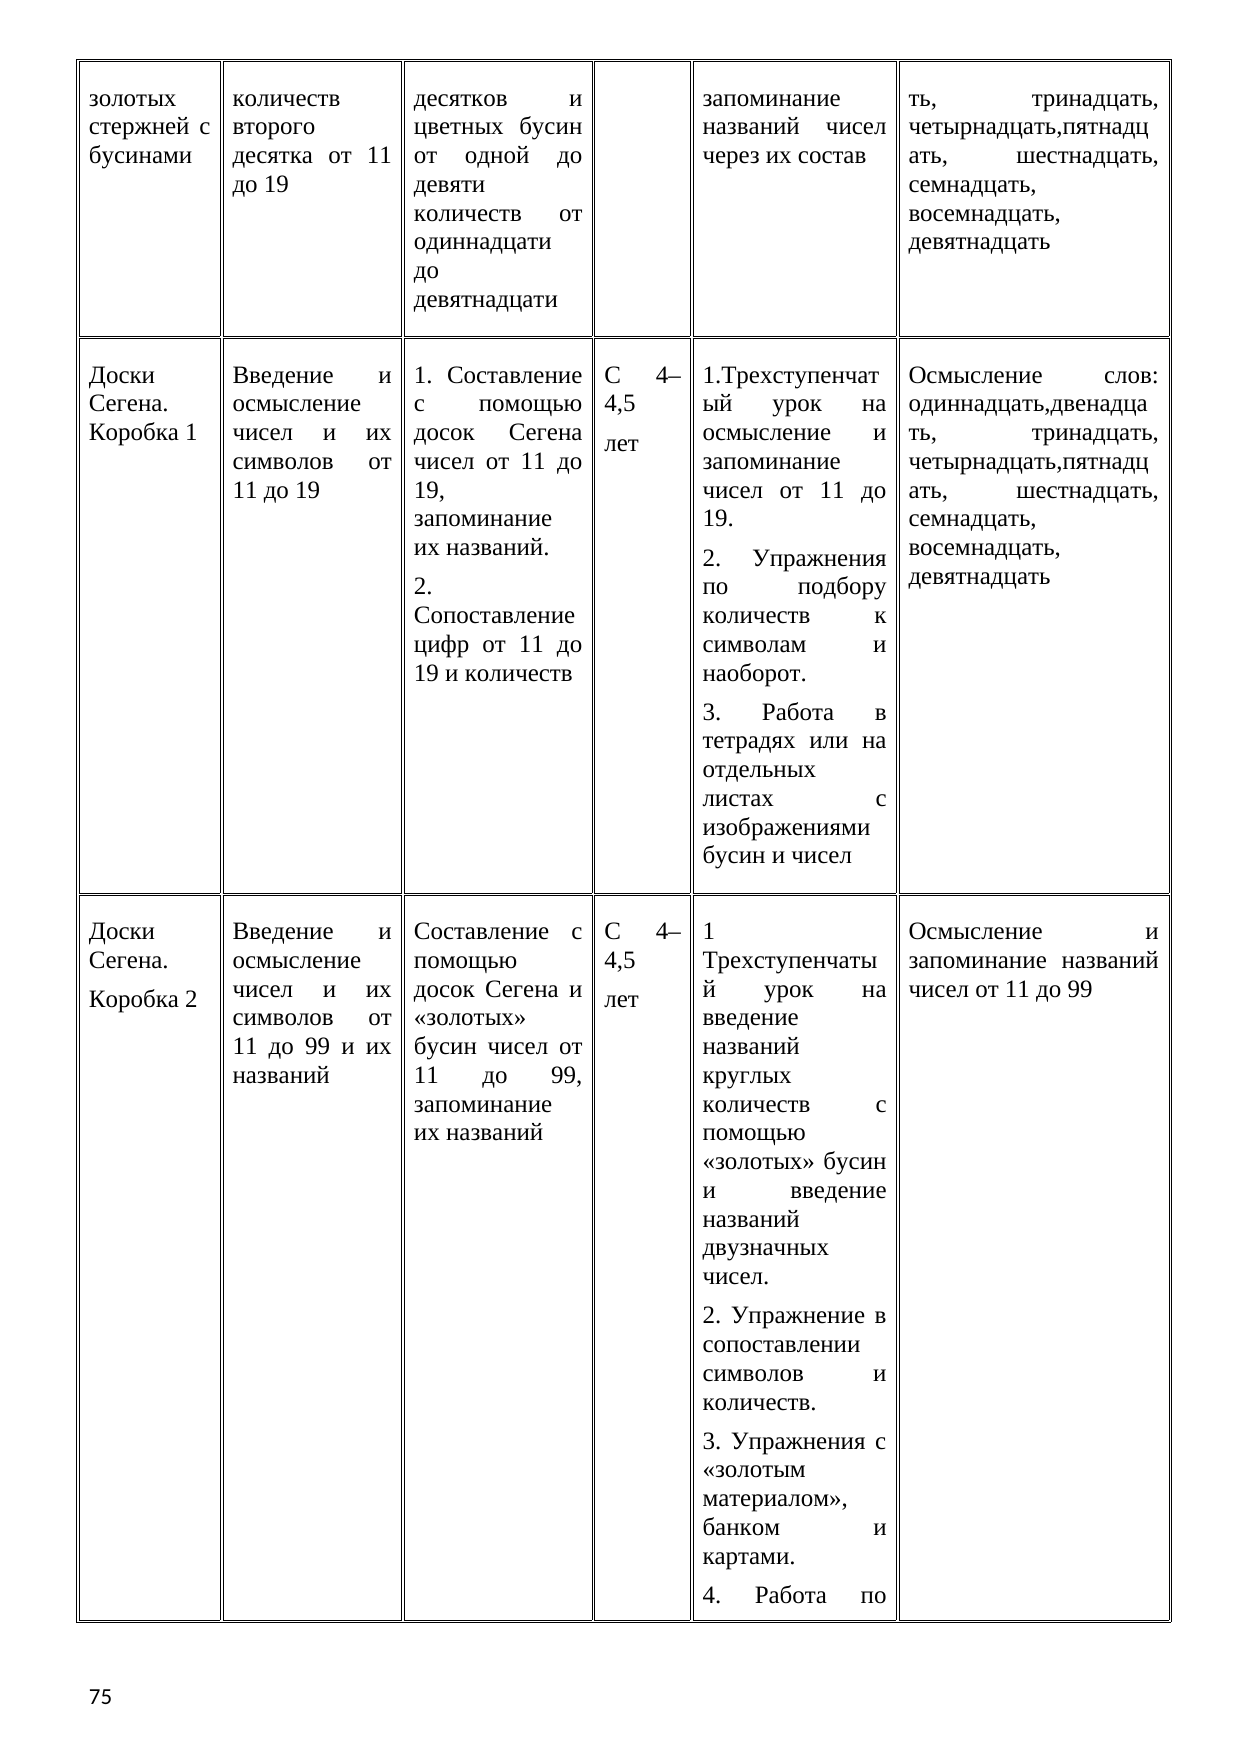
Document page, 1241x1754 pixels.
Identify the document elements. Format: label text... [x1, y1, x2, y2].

table_cell Составление с помощью досок Сегена и «золотых» бусин чисел от 11 до 99, запоминание их названий [405, 896, 592, 1620]
table_cell 1. Составление с помощью досок Сегена чисел от 11 до 19, запоминание их названий. 2. Сопоставление цифр от 11 до 19 и количеств [405, 339, 592, 893]
table_cell Введение и осмысление чисел и их символов от 11 до 19 [224, 339, 401, 893]
table_cell [595, 62, 690, 336]
table_cell 1.Трехступенчатый урок на осмысление и запоминание чисел от 11 до 19. 2. Упражнения по подбору количеств к символам и наоборот. 3. Работа в тетрадях или на отдельных листах с изображениями бусин и чисел [694, 339, 896, 893]
table_cell ть, тринадцать, четырнадцать,пятнадцать, шестнадцать, семнадцать, восемнадцать, девятнадцать [900, 62, 1169, 336]
table_cell С 4–4,5 лет [595, 896, 690, 1620]
table_cell Введение и осмысление чисел и их символов от 11 до 99 и их названий [224, 896, 401, 1620]
table_cell Осмысление слов: одиннадцать,двенадцать, тринадцать, четырнадцать,пятнадцать, шестнадцать, семнадцать, восемнадцать, девятнадцать [900, 339, 1169, 893]
table_cell Осмысление и запоминание названий чисел от 11 до 99 [900, 896, 1169, 1620]
table_cell С 4–4,5 лет [595, 339, 690, 893]
table_cell золотых стержней с бусинами [80, 62, 220, 336]
table_cell десятков и цветных бусин от одной до девяти количеств от одиннадцати до девятнадцати [405, 62, 592, 336]
table_cell запоминание названий чисел через их состав [694, 62, 896, 336]
table_cell 1 Трехступенчатый урок на введение названий круглых количеств с помощью «золотых» бусин и введение названий двузначных чисел. 2. Упражнение в сопоставлении символов и количеств. 3. Упражнения с «золотым материалом», банком и картами. 4. Работа по [694, 896, 896, 1620]
table_cell Доски Сегена. Коробка 1 [80, 339, 220, 893]
table_cell Доски Сегена. Коробка 2 [80, 896, 220, 1620]
table_cell количеств второго десятка от 11 до 19 [224, 62, 401, 336]
